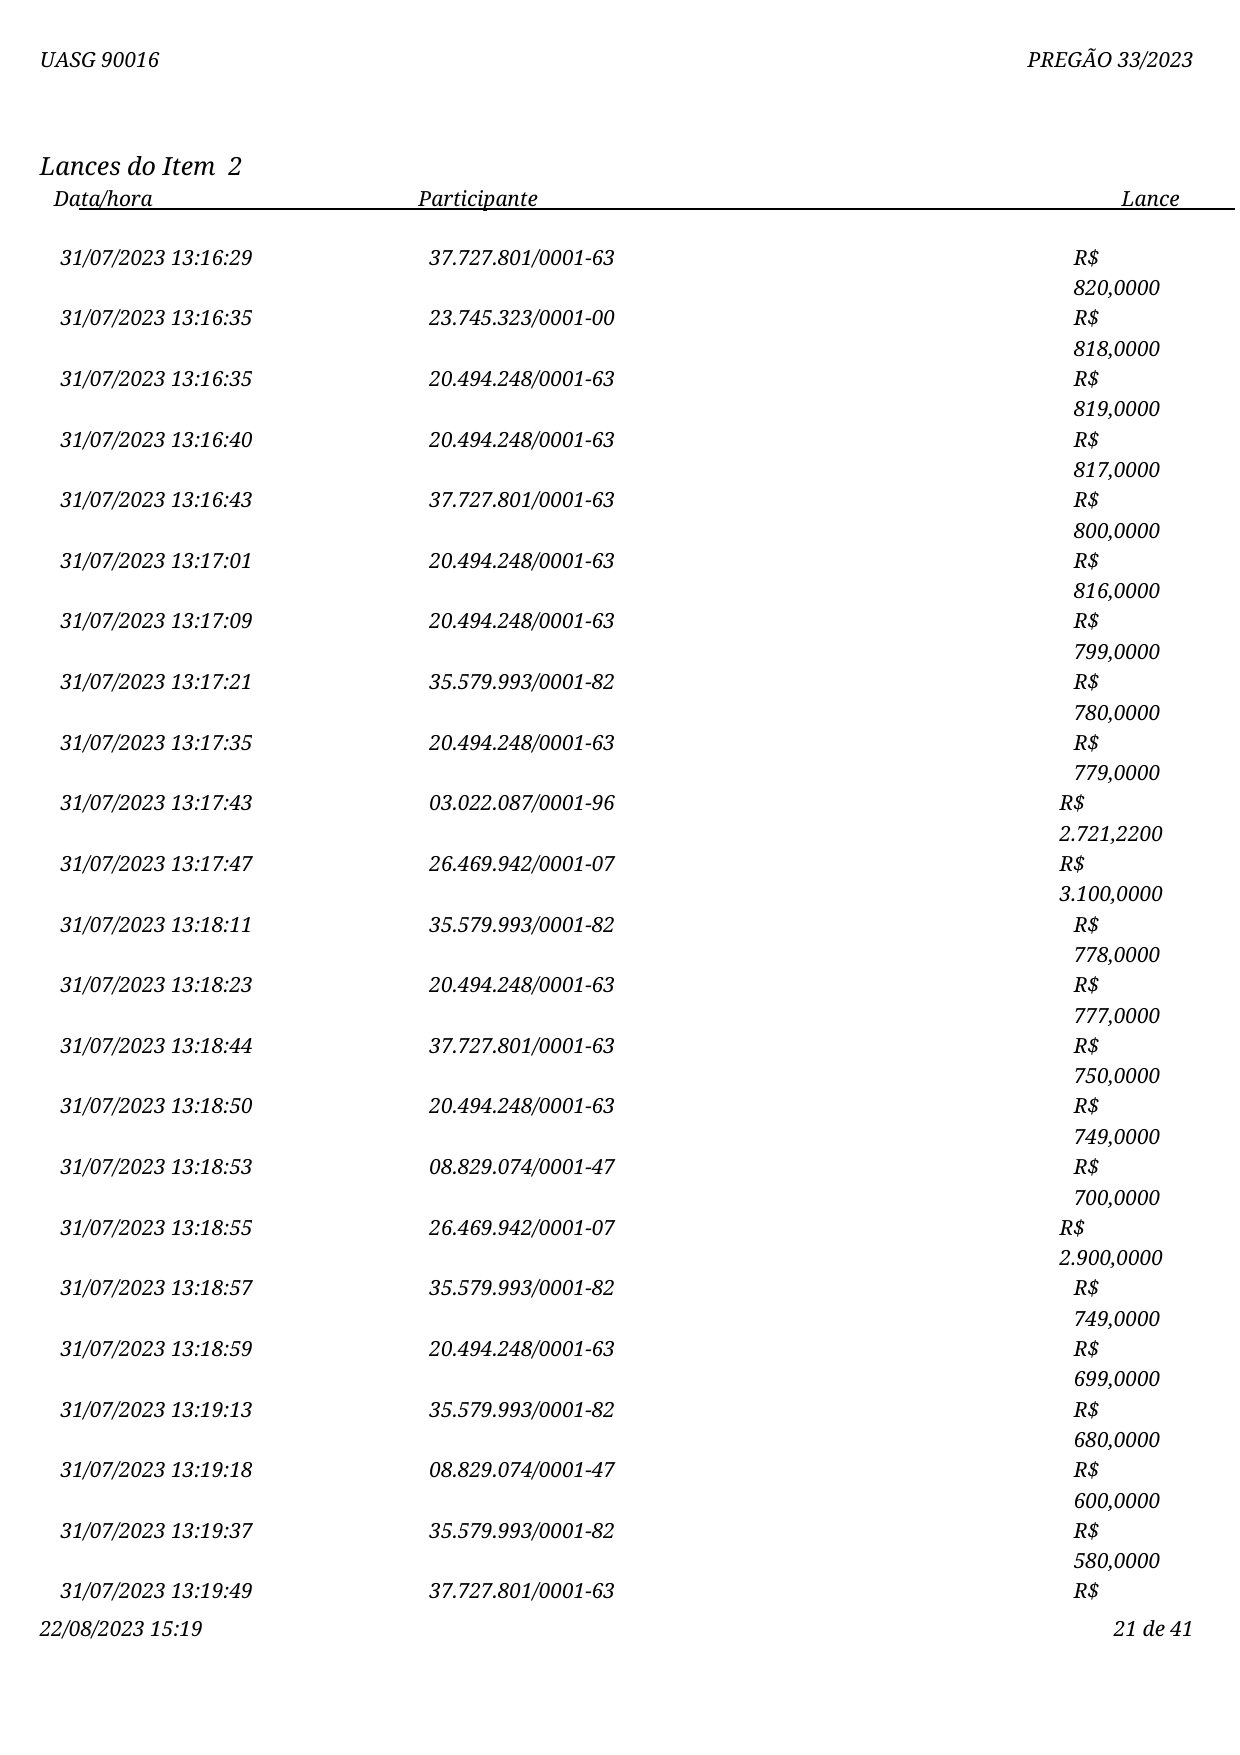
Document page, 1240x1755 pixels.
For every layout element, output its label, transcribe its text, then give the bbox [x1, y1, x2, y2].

table_cell 31/07/2023 13:18:55 [60, 1213, 429, 1273]
table_cell 20.494.248/0001-63 [429, 1092, 1059, 1152]
table_cell R$ 800,0000 [1059, 485, 1175, 546]
table_cell R$ 699,0000 [1059, 1334, 1175, 1395]
table_cell 35.579.993/0001-82 [429, 1395, 1059, 1455]
table_cell 35.579.993/0001-82 [429, 1274, 1059, 1334]
table_cell 31/07/2023 13:16:35 [60, 304, 429, 364]
table_cell R$ 778,0000 [1059, 910, 1175, 970]
table_cell R$ 777,0000 [1059, 970, 1175, 1031]
table_cell 31/07/2023 13:18:23 [60, 970, 429, 1031]
table_cell R$ 749,0000 [1059, 1092, 1175, 1152]
table_cell 31/07/2023 13:16:43 [60, 485, 429, 546]
table_cell 26.469.942/0001-07 [429, 849, 1059, 910]
table_cell 26.469.942/0001-07 [429, 1213, 1059, 1273]
table_cell 20.494.248/0001-63 [429, 546, 1059, 607]
table_cell R$ 2.900,0000 [1059, 1213, 1175, 1273]
table_cell R$ 580,0000 [1059, 1516, 1175, 1577]
table_cell R$ 816,0000 [1059, 546, 1175, 607]
table_cell 03.022.087/0001-96 [429, 789, 1059, 849]
table_cell 31/07/2023 13:19:49 [60, 1577, 429, 1614]
table_cell 31/07/2023 13:19:13 [60, 1395, 429, 1455]
table_cell R$ 750,0000 [1059, 1031, 1175, 1092]
table_cell 31/07/2023 13:17:21 [60, 667, 429, 728]
table_cell 37.727.801/0001-63 [429, 485, 1059, 546]
table_cell 31/07/2023 13:19:18 [60, 1455, 429, 1516]
table_cell R$ 819,0000 [1059, 364, 1175, 425]
table_cell R$ 680,0000 [1059, 1395, 1175, 1455]
table_cell R$ 749,0000 [1059, 1274, 1175, 1334]
table_cell 08.829.074/0001-47 [429, 1455, 1059, 1516]
table_cell 31/07/2023 13:18:53 [60, 1152, 429, 1213]
table_cell 31/07/2023 13:18:44 [60, 1031, 429, 1092]
table_cell 37.727.801/0001-63 [429, 1577, 1059, 1614]
table_cell 20.494.248/0001-63 [429, 425, 1059, 485]
table_cell 20.494.248/0001-63 [429, 1334, 1059, 1395]
table_cell 31/07/2023 13:18:59 [60, 1334, 429, 1395]
table_cell 31/07/2023 13:17:47 [60, 849, 429, 910]
table_cell 23.745.323/0001-00 [429, 304, 1059, 364]
table_cell R$ 817,0000 [1059, 425, 1175, 485]
table_cell 31/07/2023 13:16:40 [60, 425, 429, 485]
table_cell 31/07/2023 13:18:50 [60, 1092, 429, 1152]
table_cell R$ 3.100,0000 [1059, 849, 1175, 910]
table_header R$ 820,0000 [1059, 243, 1175, 303]
table_cell 35.579.993/0001-82 [429, 1516, 1059, 1577]
table_cell 31/07/2023 13:16:35 [60, 364, 429, 425]
table_cell R$ 600,0000 [1059, 1455, 1175, 1516]
table_cell 20.494.248/0001-63 [429, 607, 1059, 667]
table_cell 31/07/2023 13:17:09 [60, 607, 429, 667]
table_cell 31/07/2023 13:17:43 [60, 789, 429, 849]
table_cell 35.579.993/0001-82 [429, 667, 1059, 728]
table_header 37.727.801/0001-63 [429, 243, 1059, 303]
table_cell 20.494.248/0001-63 [429, 970, 1059, 1031]
table_cell R$ 2.721,2200 [1059, 789, 1175, 849]
table_cell R$ 780,0000 [1059, 667, 1175, 728]
table_cell R$ 799,0000 [1059, 607, 1175, 667]
table_cell 35.579.993/0001-82 [429, 910, 1059, 970]
table_cell 31/07/2023 13:17:01 [60, 546, 429, 607]
table_cell 20.494.248/0001-63 [429, 364, 1059, 425]
table_cell R$ 779,0000 [1059, 728, 1175, 788]
table_cell 31/07/2023 13:18:11 [60, 910, 429, 970]
table_header 31/07/2023 13:16:29 [60, 243, 429, 303]
table_cell 31/07/2023 13:18:57 [60, 1274, 429, 1334]
table_cell R$ [1059, 1577, 1175, 1614]
table_cell 20.494.248/0001-63 [429, 728, 1059, 788]
table_cell 31/07/2023 13:17:35 [60, 728, 429, 788]
table_cell R$ 818,0000 [1059, 304, 1175, 364]
table_cell 08.829.074/0001-47 [429, 1152, 1059, 1213]
table_cell 31/07/2023 13:19:37 [60, 1516, 429, 1577]
table_cell 37.727.801/0001-63 [429, 1031, 1059, 1092]
table_cell R$ 700,0000 [1059, 1152, 1175, 1213]
